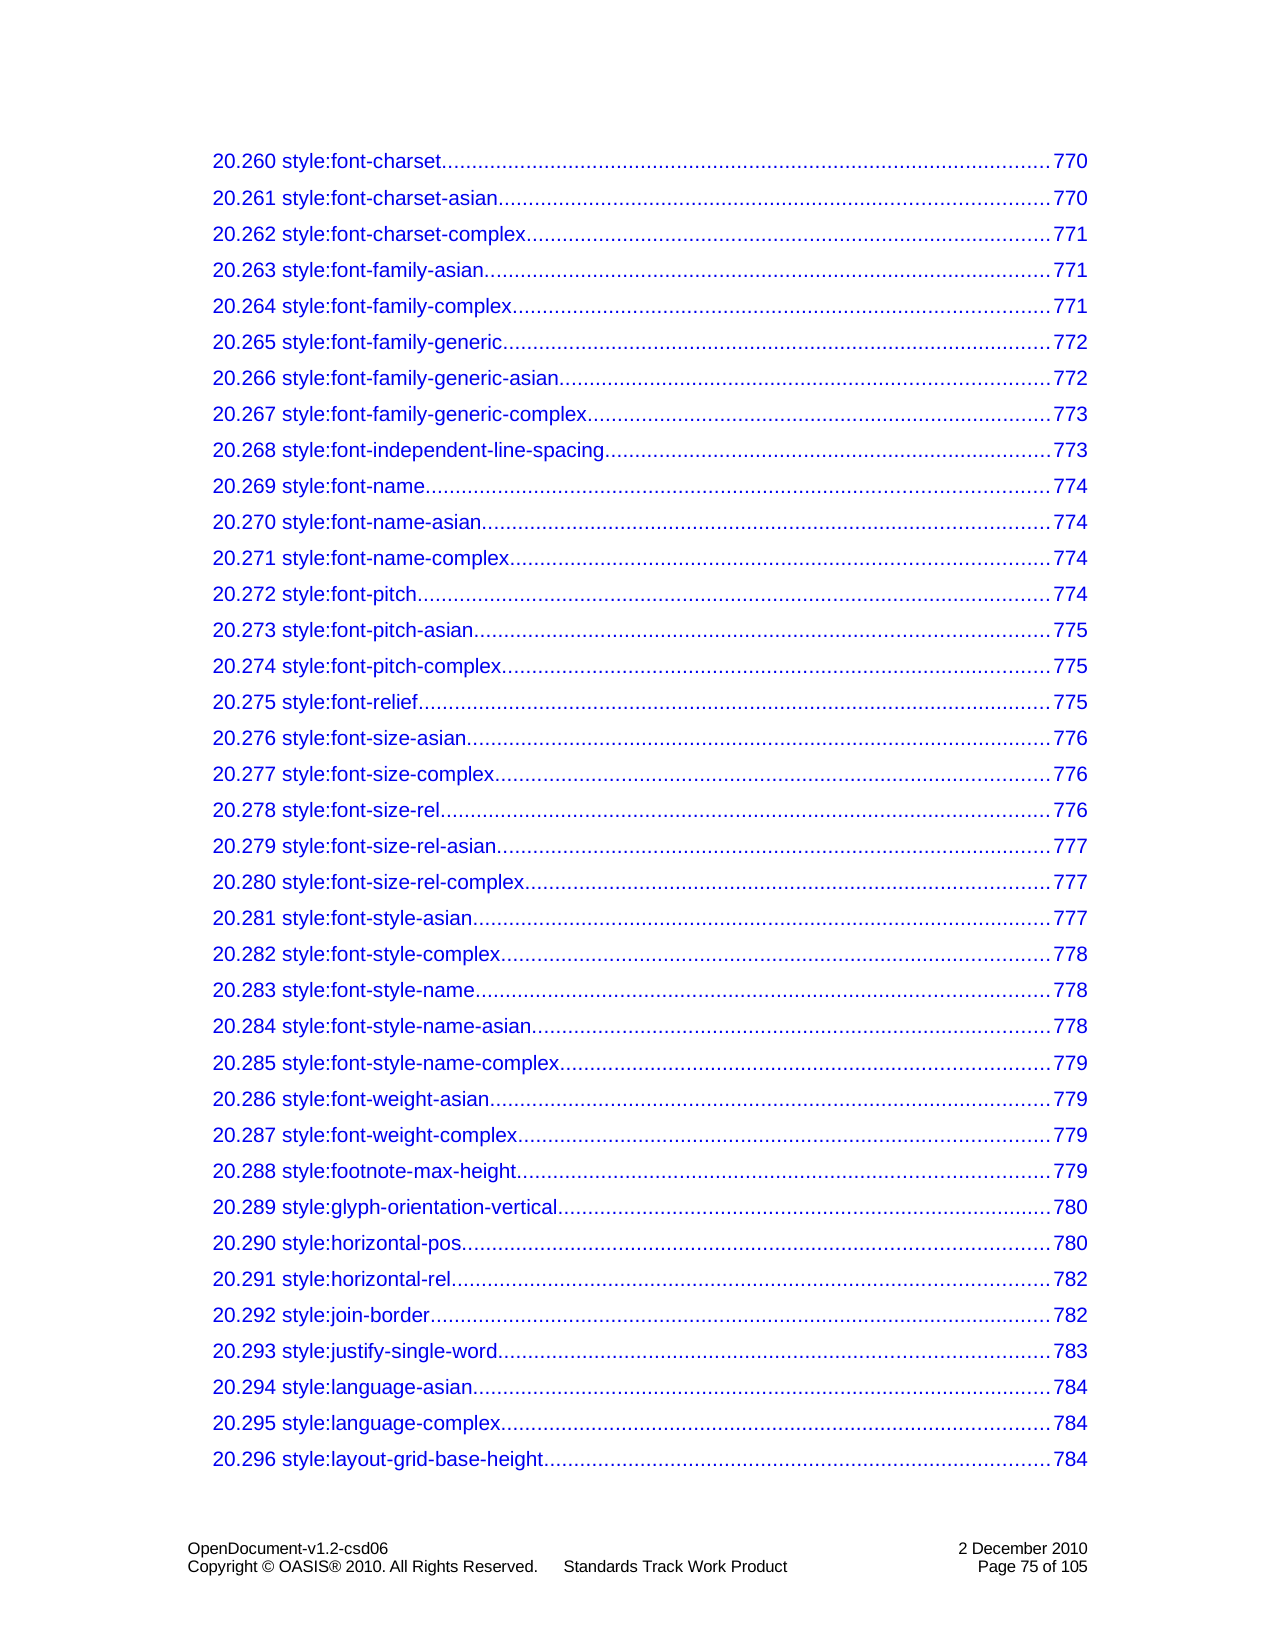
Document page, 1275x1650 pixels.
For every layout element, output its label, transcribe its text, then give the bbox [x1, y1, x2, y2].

text 20.273 style:font-pitch-asian 775 [212, 618, 1088, 642]
text 20.279 style:font-size-rel-asian 777 [212, 835, 1088, 858]
text 20.293 style:justify-single-word 783 [212, 1339, 1088, 1363]
text 20.277 style:font-size-complex 776 [212, 763, 1088, 786]
text 20.290 style:horizontal-pos 780 [212, 1231, 1088, 1255]
text 20.265 style:font-family-generic 772 [212, 330, 1088, 354]
text 20.262 style:font-charset-complex 771 [212, 222, 1088, 246]
text 20.272 style:font-pitch 774 [212, 582, 1088, 606]
text 20.284 style:font-style-name-asian 778 [212, 1015, 1088, 1038]
text 20.271 style:font-name-complex 774 [212, 546, 1088, 570]
text 20.263 style:font-family-asian 771 [212, 258, 1088, 282]
text 20.285 style:font-style-name-complex 779 [212, 1051, 1088, 1074]
text 20.289 style:glyph-orientation-vertical 780 [212, 1195, 1088, 1219]
text 20.267 style:font-family-generic-complex 773 [212, 402, 1088, 426]
text 20.296 style:layout-grid-base-height 784 [212, 1447, 1088, 1471]
text 20.275 style:font-relief 775 [212, 691, 1088, 714]
text 20.260 style:font-charset 770 [212, 150, 1088, 173]
text 20.274 style:font-pitch-complex 775 [212, 654, 1088, 678]
text 20.292 style:join-border 782 [212, 1303, 1088, 1327]
text 20.287 style:font-weight-complex 779 [212, 1123, 1088, 1147]
text 20.291 style:horizontal-rel 782 [212, 1267, 1088, 1291]
text 20.295 style:language-complex 784 [212, 1411, 1088, 1435]
text 20.281 style:font-style-asian 777 [212, 907, 1088, 930]
text 20.283 style:font-style-name 778 [212, 979, 1088, 1002]
text 20.280 style:font-size-rel-complex 777 [212, 871, 1088, 894]
text 20.264 style:font-family-complex 771 [212, 294, 1088, 318]
text 20.268 style:font-independent-line-spacing 773 [212, 438, 1088, 462]
text 20.261 style:font-charset-asian 770 [212, 186, 1088, 209]
text 20.266 style:font-family-generic-asian 772 [212, 366, 1088, 390]
text 20.282 style:font-style-complex 778 [212, 943, 1088, 966]
text 20.269 style:font-name 774 [212, 474, 1088, 498]
text 20.294 style:language-asian 784 [212, 1375, 1088, 1399]
text 20.276 style:font-size-asian 776 [212, 727, 1088, 750]
text 20.286 style:font-weight-asian 779 [212, 1087, 1088, 1111]
text 20.278 style:font-size-rel 776 [212, 799, 1088, 822]
text 20.288 style:footnote-max-height 779 [212, 1159, 1088, 1183]
text 20.270 style:font-name-asian 774 [212, 510, 1088, 534]
